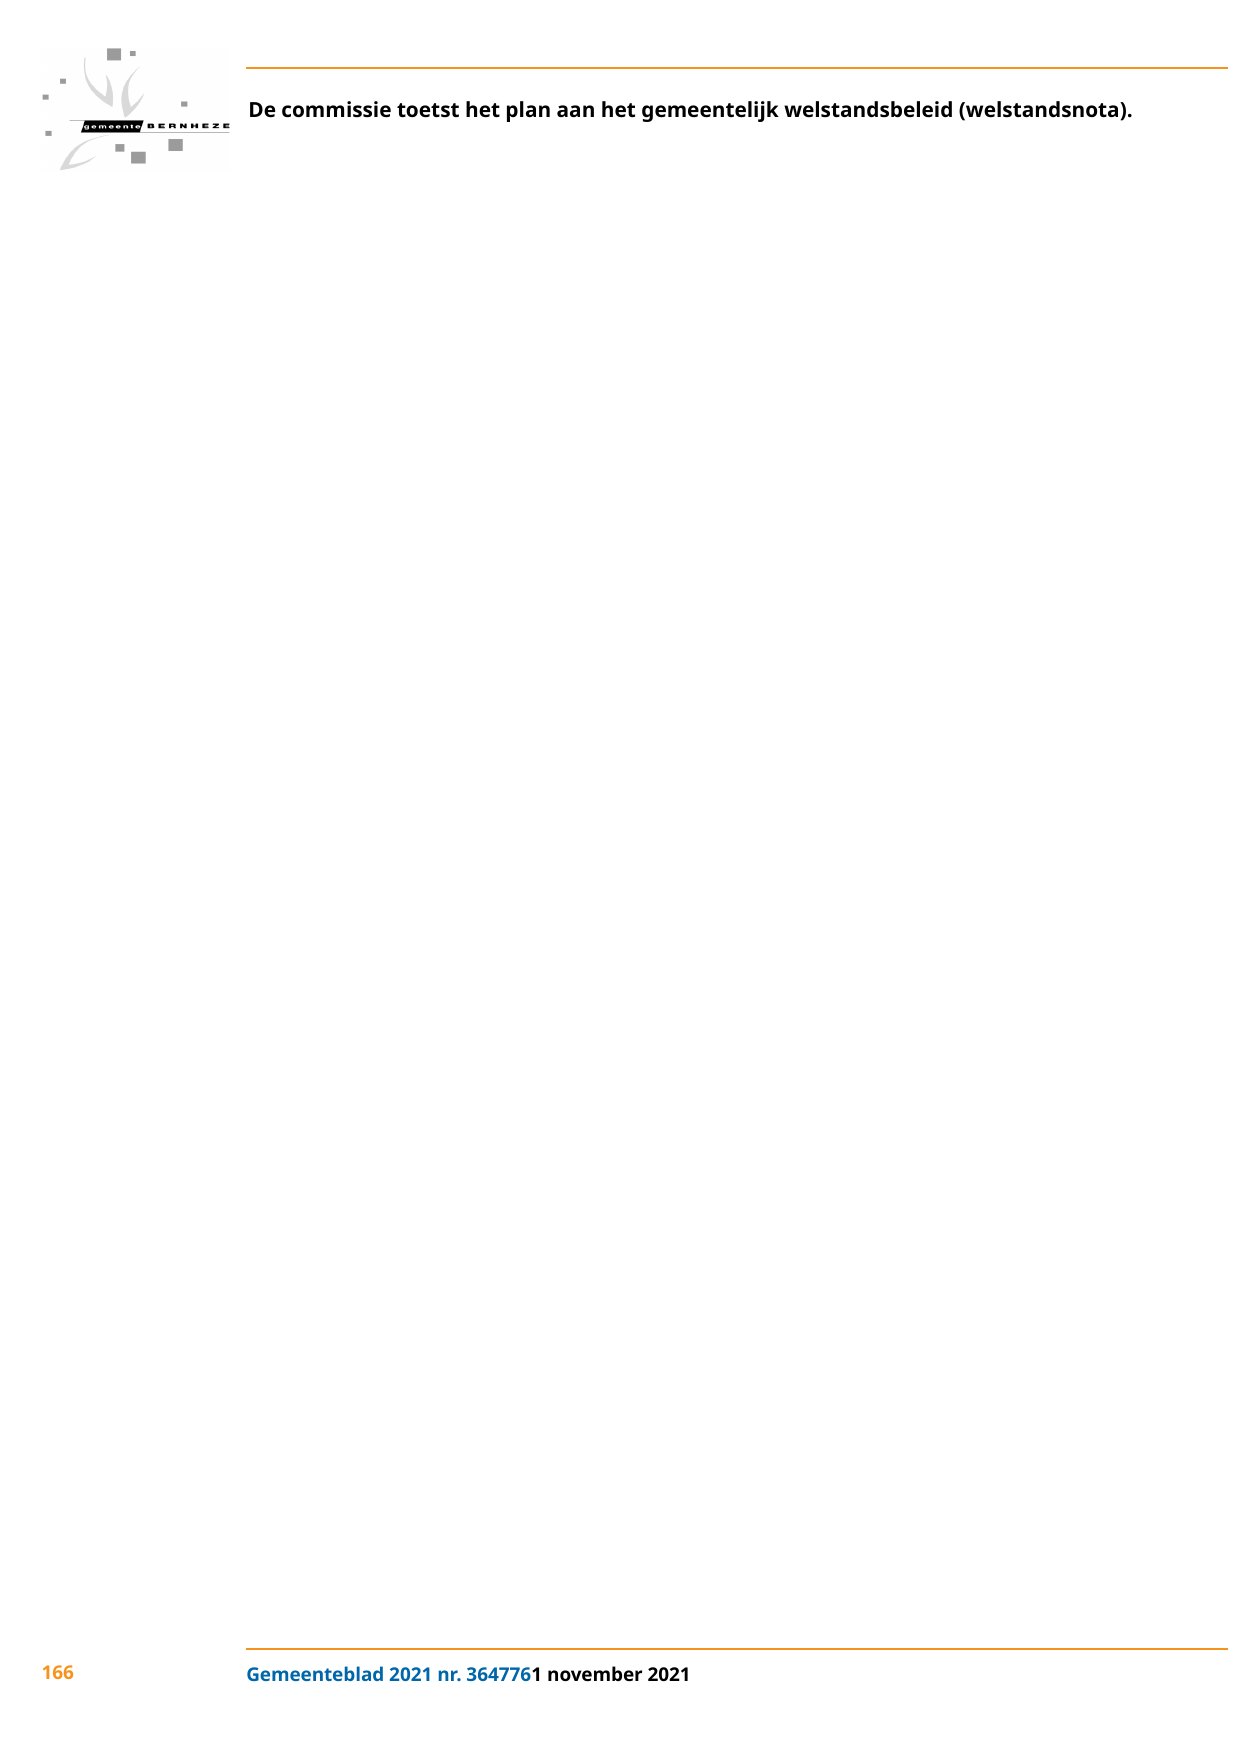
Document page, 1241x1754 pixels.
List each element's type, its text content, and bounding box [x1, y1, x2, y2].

picture [41, 47, 231, 172]
text De commissie toetst het plan aan het gemeentelijk welstandsbeleid (welstandsnota). [248, 95, 1152, 123]
